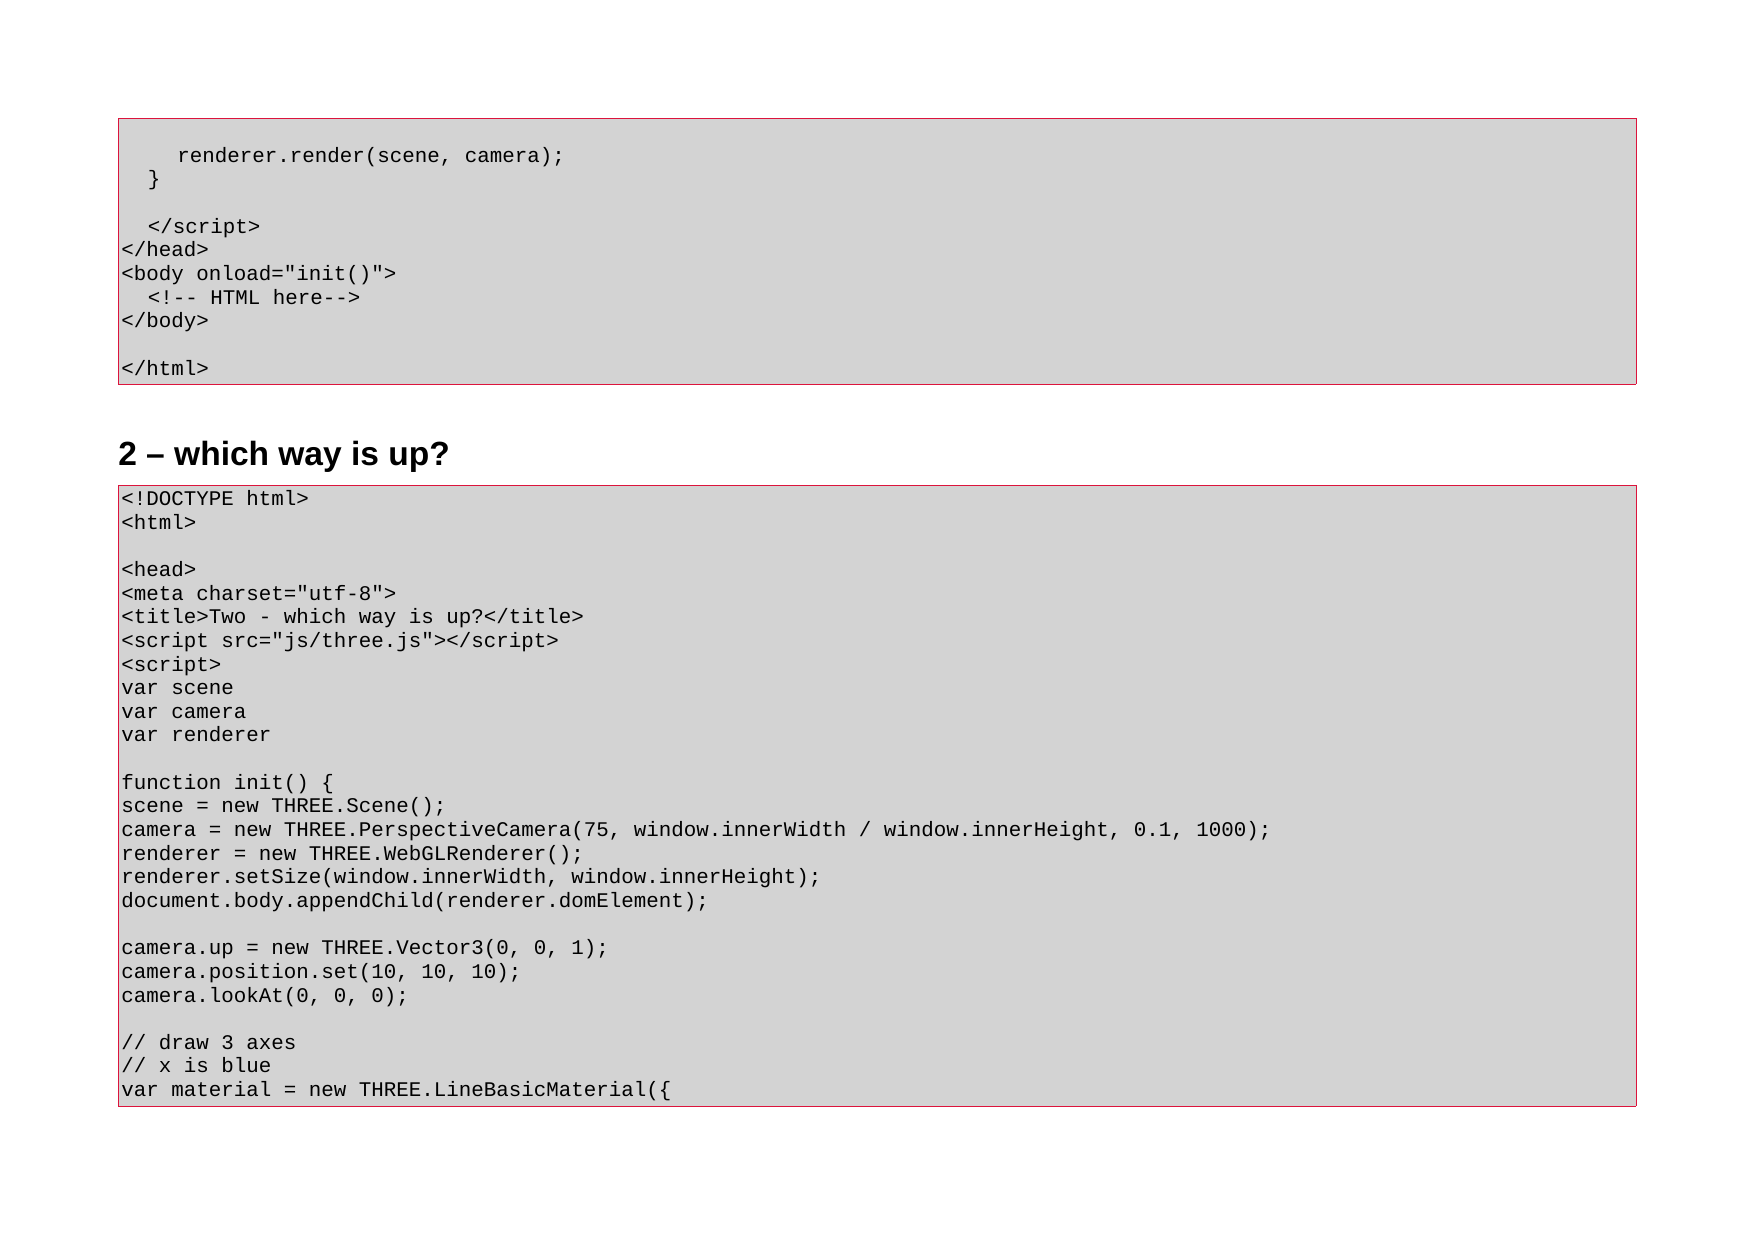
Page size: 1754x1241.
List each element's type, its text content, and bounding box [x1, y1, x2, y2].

text var renderer [119, 721, 1636, 745]
text <html> [119, 509, 1636, 532]
text <title>Two - which way is up?</title> [119, 603, 1636, 627]
text } [119, 165, 1636, 189]
text <script src="js/three.js"></script> [119, 627, 1636, 651]
text // x is blue [119, 1052, 1636, 1076]
text <!DOCTYPE html> [119, 486, 1636, 509]
text <!-- HTML here--> [119, 284, 1636, 307]
text <body onload="init()"> [119, 260, 1636, 284]
text <meta charset="utf-8"> [119, 579, 1636, 603]
subtitle 2 – which way is up? [118, 434, 1636, 472]
text <head> [119, 556, 1636, 579]
text </script> [119, 213, 1636, 236]
text var material = new THREE.LineBasicMaterial({ [119, 1076, 1636, 1106]
text <script> [119, 651, 1636, 674]
text camera.position.set(10, 10, 10); [119, 958, 1636, 982]
text </html> [119, 354, 1636, 384]
text document.body.appendChild(renderer.domElement); [119, 887, 1636, 911]
text renderer.render(scene, camera); [119, 142, 1636, 165]
text </head> [119, 236, 1636, 260]
text camera = new THREE.PerspectiveCamera(75, window.innerWidth / window.innerHeight, 0.1, 1000); [119, 816, 1636, 840]
text </body> [119, 307, 1636, 331]
text var camera [119, 698, 1636, 721]
text camera.up = new THREE.Vector3(0, 0, 1); [119, 934, 1636, 958]
text // draw 3 axes [119, 1029, 1636, 1052]
text renderer = new THREE.WebGLRenderer(); [119, 840, 1636, 863]
text camera.lookAt(0, 0, 0); [119, 982, 1636, 1005]
text scene = new THREE.Scene(); [119, 792, 1636, 816]
text renderer.setSize(window.innerWidth, window.innerHeight); [119, 863, 1636, 887]
text function init() { [119, 769, 1636, 792]
text var scene [119, 674, 1636, 698]
